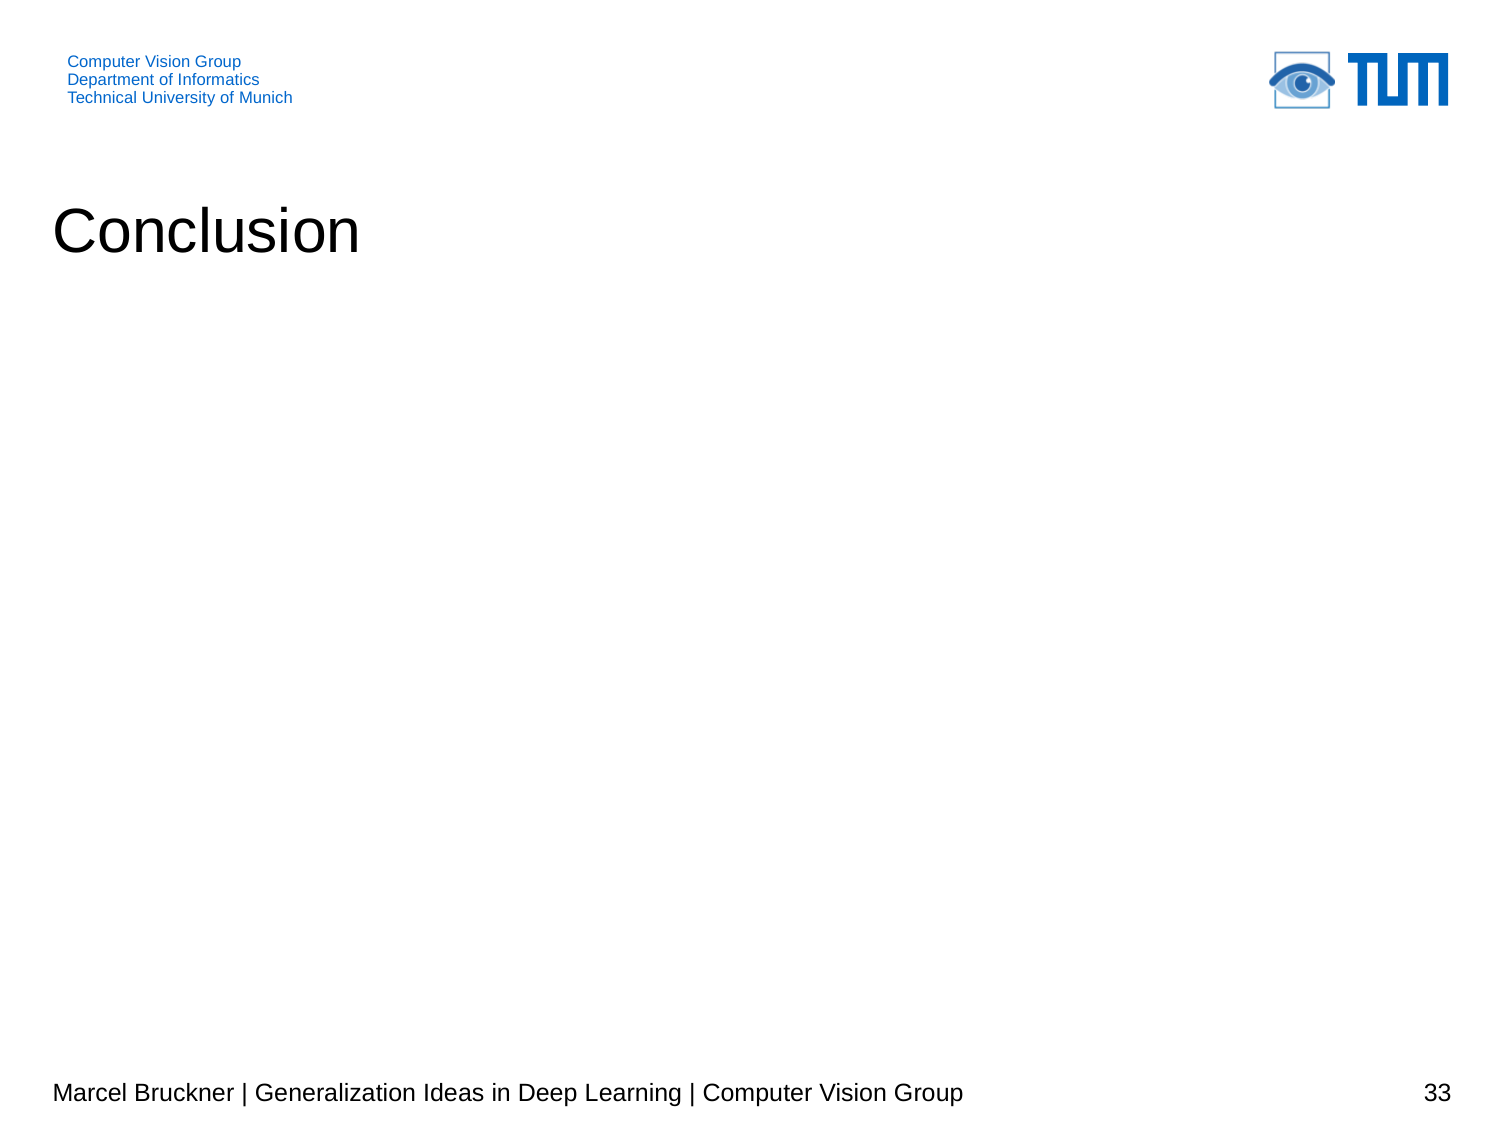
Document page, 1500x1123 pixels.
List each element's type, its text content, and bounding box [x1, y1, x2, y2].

picture [1269, 47, 1335, 113]
title Conclusion [52, 195, 1453, 266]
